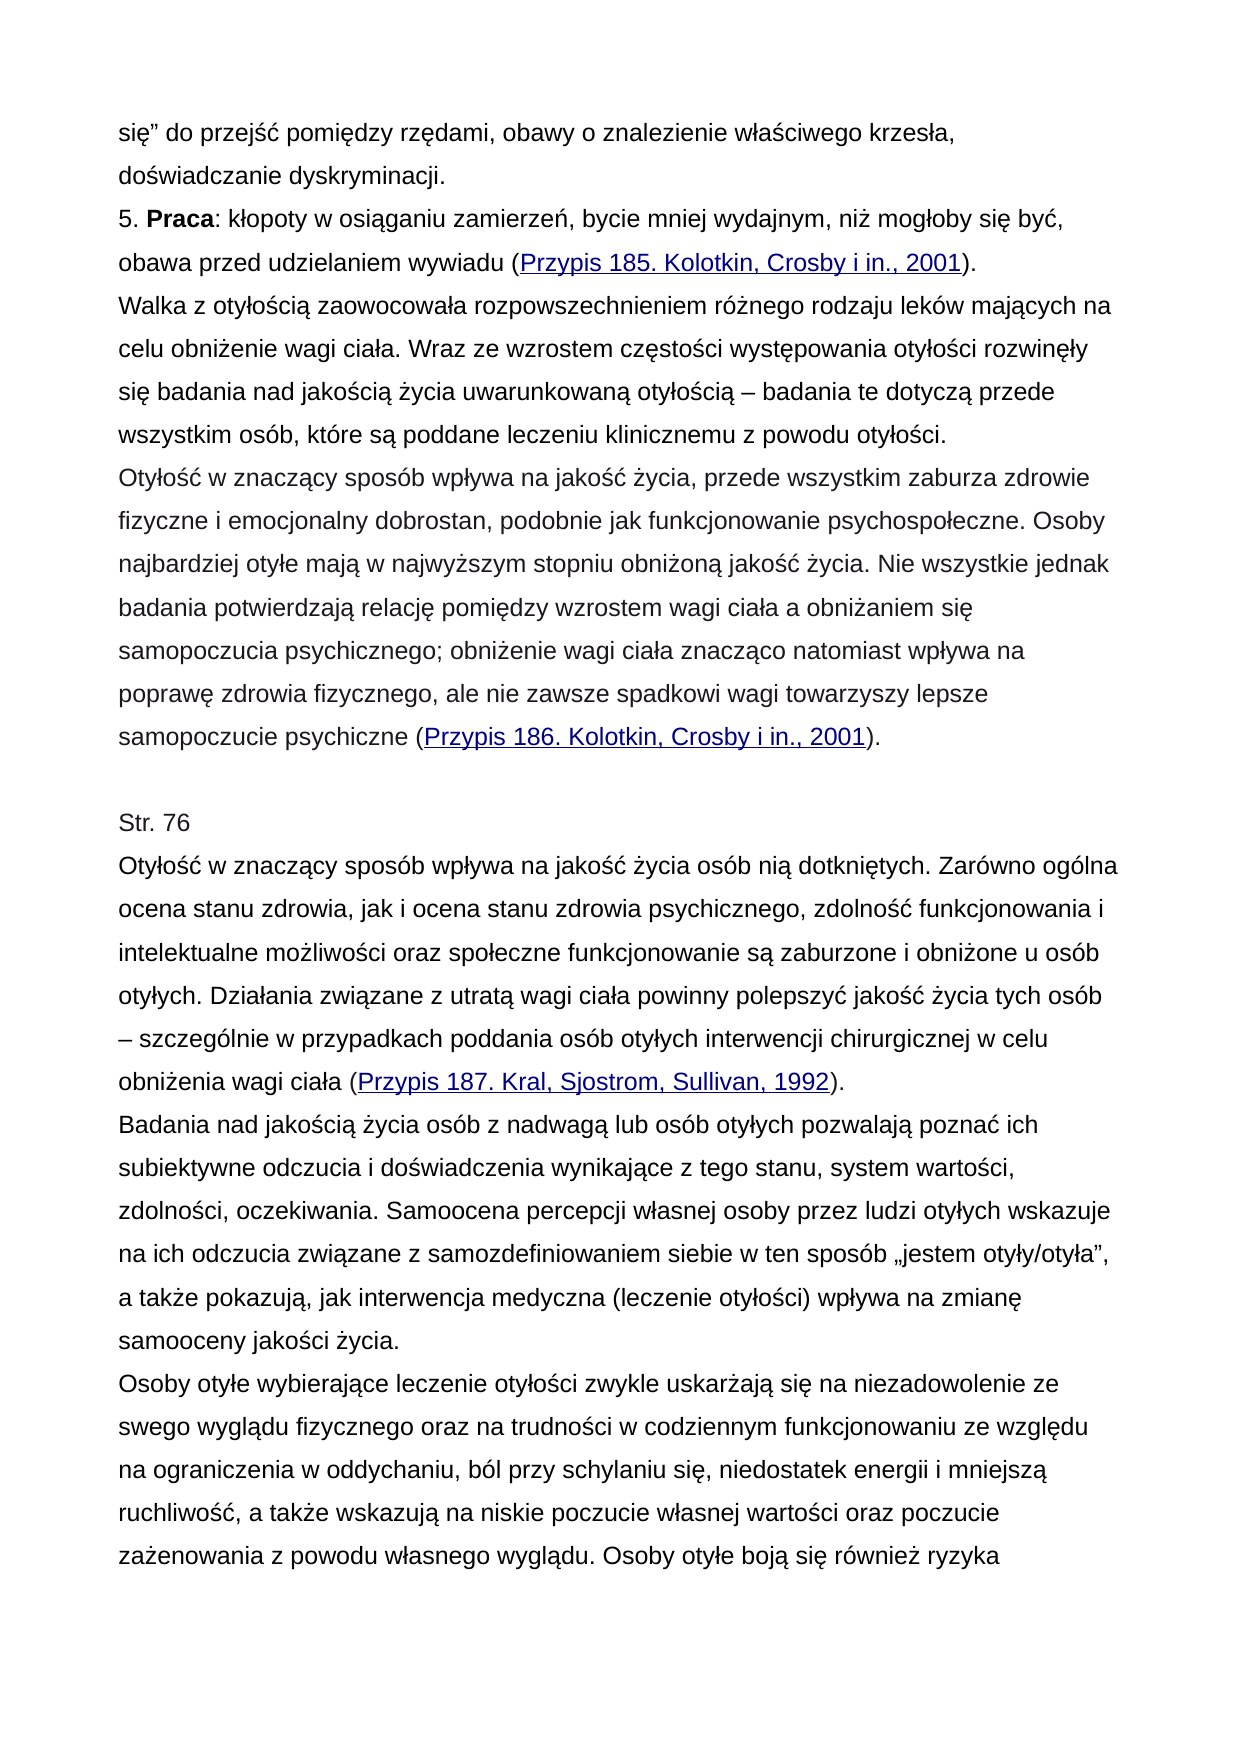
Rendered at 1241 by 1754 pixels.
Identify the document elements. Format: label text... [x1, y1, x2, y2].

text 5. Praca: kłopoty w osiąganiu zamierzeń, bycie mniej wydajnym, niż mogłoby się być, obawa przed udzielaniem wywiadu (Przypis 185. Kolotkin, Crosby i in., 2001). [118, 204, 1122, 276]
text się” do przejść pomiędzy rzędami, obawy o znalezienie właściwego krzesła, doświadczanie dyskryminacji. [118, 118, 1122, 190]
text Walka z otyłością zaowocowała rozpowszechnieniem różnego rodzaju leków mających na celu obniżenie wagi ciała. Wraz ze wzrostem częstości występowania otyłości rozwinęły się badania nad jakością życia uwarunkowaną otyłością – badania te dotyczą przede wszystkim osób, które są poddane leczeniu klinicznemu z powodu otyłości. [118, 291, 1122, 449]
text Str. 76 [118, 808, 1122, 837]
text Otyłość w znaczący sposób wpływa na jakość życia, przede wszystkim zaburza zdrowie fizyczne i emocjonalny dobrostan, podobnie jak funkcjonowanie psychospołeczne. Osoby najbardziej otyłe mają w najwyższym stopniu obniżoną jakość życia. Nie wszystkie jednak badania potwierdzają relację pomiędzy wzrostem wagi ciała a obniżaniem się samopoczucia psychicznego; obniżenie wagi ciała znacząco natomiast wpływa na poprawę zdrowia fizycznego, ale nie zawsze spadkowi wagi towarzyszy lepsze samopoczucie psychiczne (Przypis 186. Kolotkin, Crosby i in., 2001). [118, 463, 1122, 751]
text Otyłość w znaczący sposób wpływa na jakość życia osób nią dotkniętych. Zarówno ogólna ocena stanu zdrowia, jak i ocena stanu zdrowia psychicznego, zdolność funkcjonowania i intelektualne możliwości oraz społeczne funkcjonowanie są zaburzone i obniżone u osób otyłych. Działania związane z utratą wagi ciała powinny polepszyć jakość życia tych osób – szczególnie w przypadkach poddania osób otyłych interwencji chirurgicznej w celu obniżenia wagi ciała (Przypis 187. Kral, Sjostrom, Sullivan, 1992). [118, 851, 1122, 1096]
text Badania nad jakością życia osób z nadwagą lub osób otyłych pozwalają poznać ich subiektywne odczucia i doświadczenia wynikające z tego stanu, system wartości, zdolności, oczekiwania. Samoocena percepcji własnej osoby przez ludzi otyłych wskazuje na ich odczucia związane z samozdefiniowaniem siebie w ten sposób „jestem otyły/otyła”, a także pokazują, jak interwencja medyczna (leczenie otyłości) wpływa na zmianę samooceny jakości życia. [118, 1110, 1122, 1354]
text Osoby otyłe wybierające leczenie otyłości zwykle uskarżają się na niezadowolenie ze swego wyglądu fizycznego oraz na trudności w codziennym funkcjonowaniu ze względu na ograniczenia w oddychaniu, ból przy schylaniu się, niedostatek energii i mniejszą ruchliwość, a także wskazują na niskie poczucie własnej wartości oraz poczucie zażenowania z powodu własnego wyglądu. Osoby otyłe boją się również ryzyka [118, 1369, 1122, 1570]
